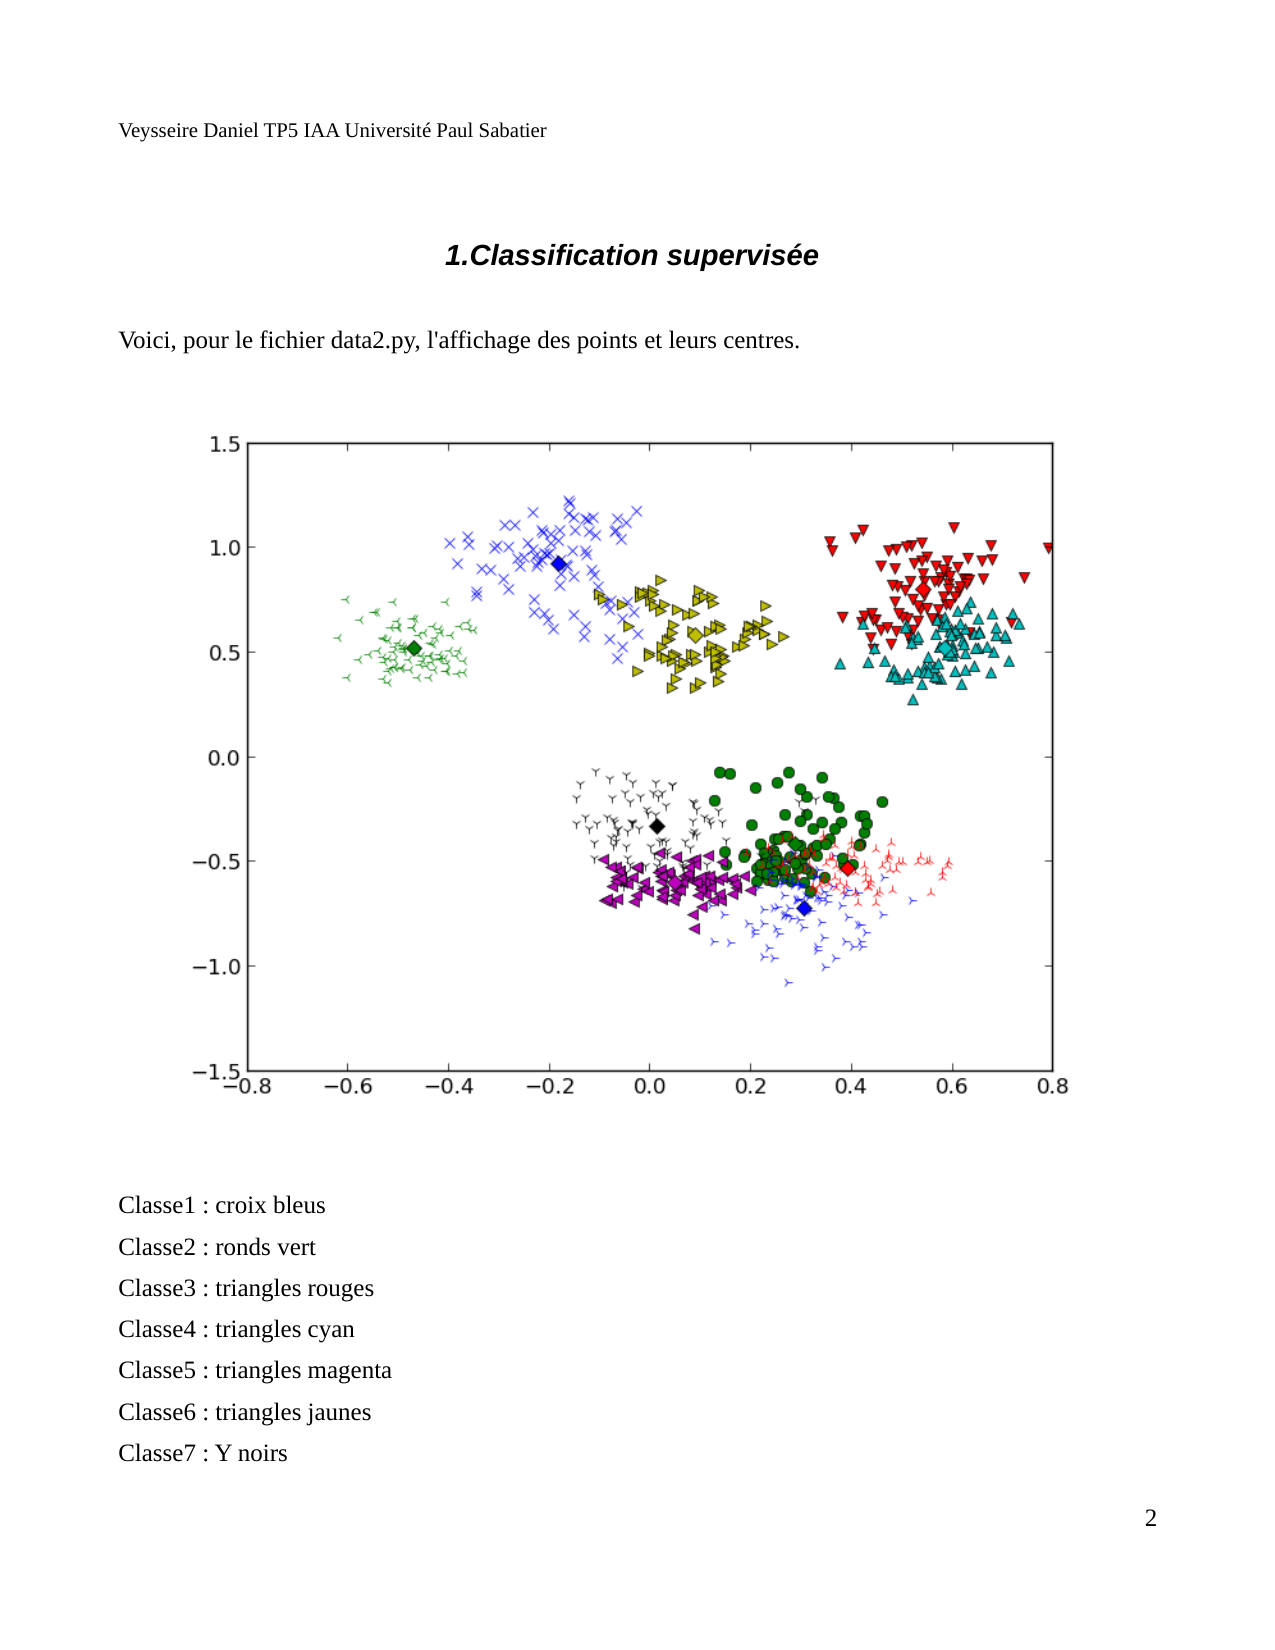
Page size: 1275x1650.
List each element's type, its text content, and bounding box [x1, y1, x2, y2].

subtitle Classe6 : triangles jaunes [118, 1397, 1157, 1426]
subtitle Classe1 : croix bleus [118, 1191, 1157, 1219]
subtitle Classe4 : triangles cyan [118, 1314, 1157, 1343]
subtitle Voici, pour le fichier data2.py, l'affichage des points et leurs centres. [118, 325, 1157, 354]
picture [118, 366, 1157, 1150]
subtitle Classe3 : triangles rouges [118, 1273, 1157, 1302]
subtitle Classe7 : Y noirs [118, 1438, 1157, 1467]
subtitle 1.Classification supervisée [118, 238, 1157, 271]
subtitle Classe5 : triangles magenta [118, 1356, 1157, 1384]
subtitle Classe2 : ronds vert [118, 1232, 1157, 1261]
